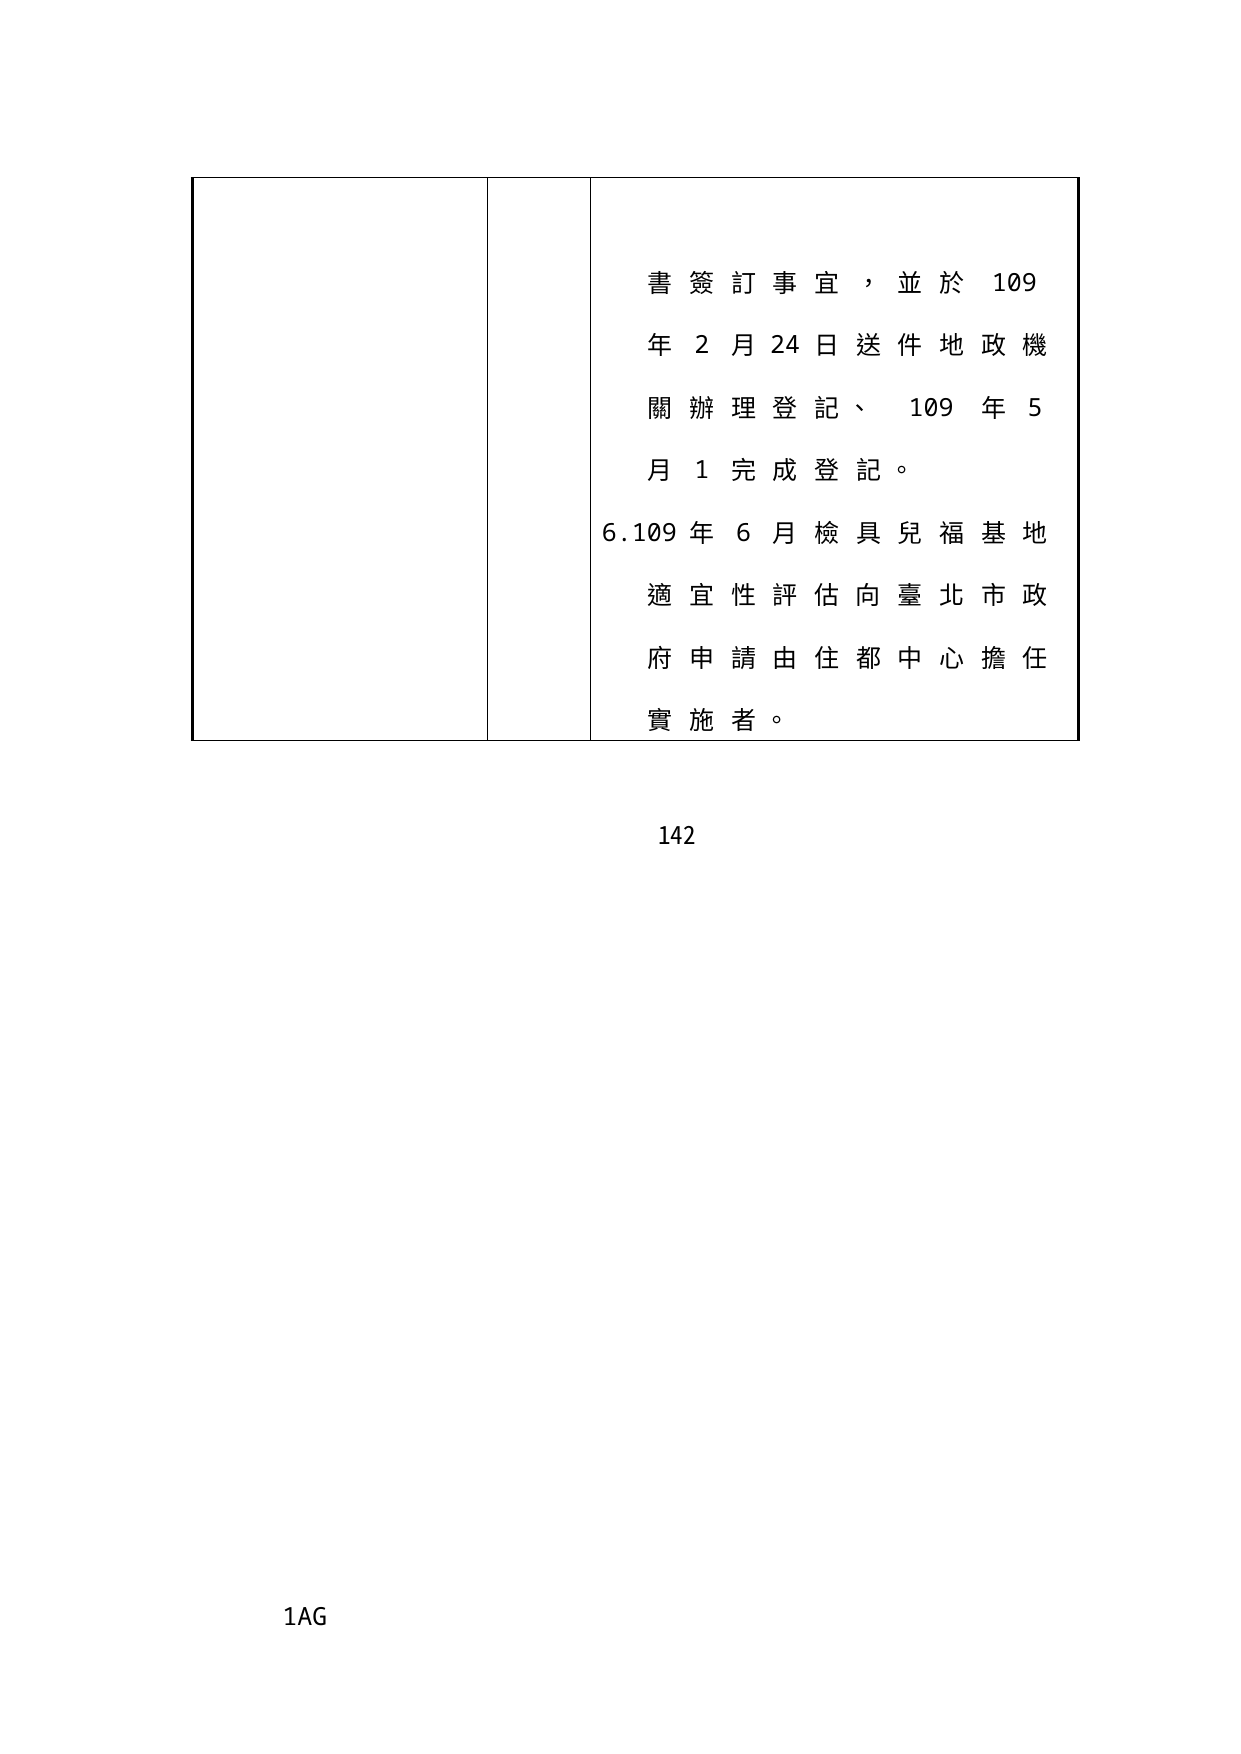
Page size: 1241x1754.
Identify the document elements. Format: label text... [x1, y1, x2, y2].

table_cell 書簽訂事宜，並於109年2月24日送件地政機關辦理登記、109年5月1完成登記。 6.109年6月檢具兒福基地適宜性評估向臺北市政府申請由住都中心擔任實施者。 [591, 178, 1077, 740]
table_cell [194, 178, 487, 740]
table_cell [488, 178, 590, 740]
